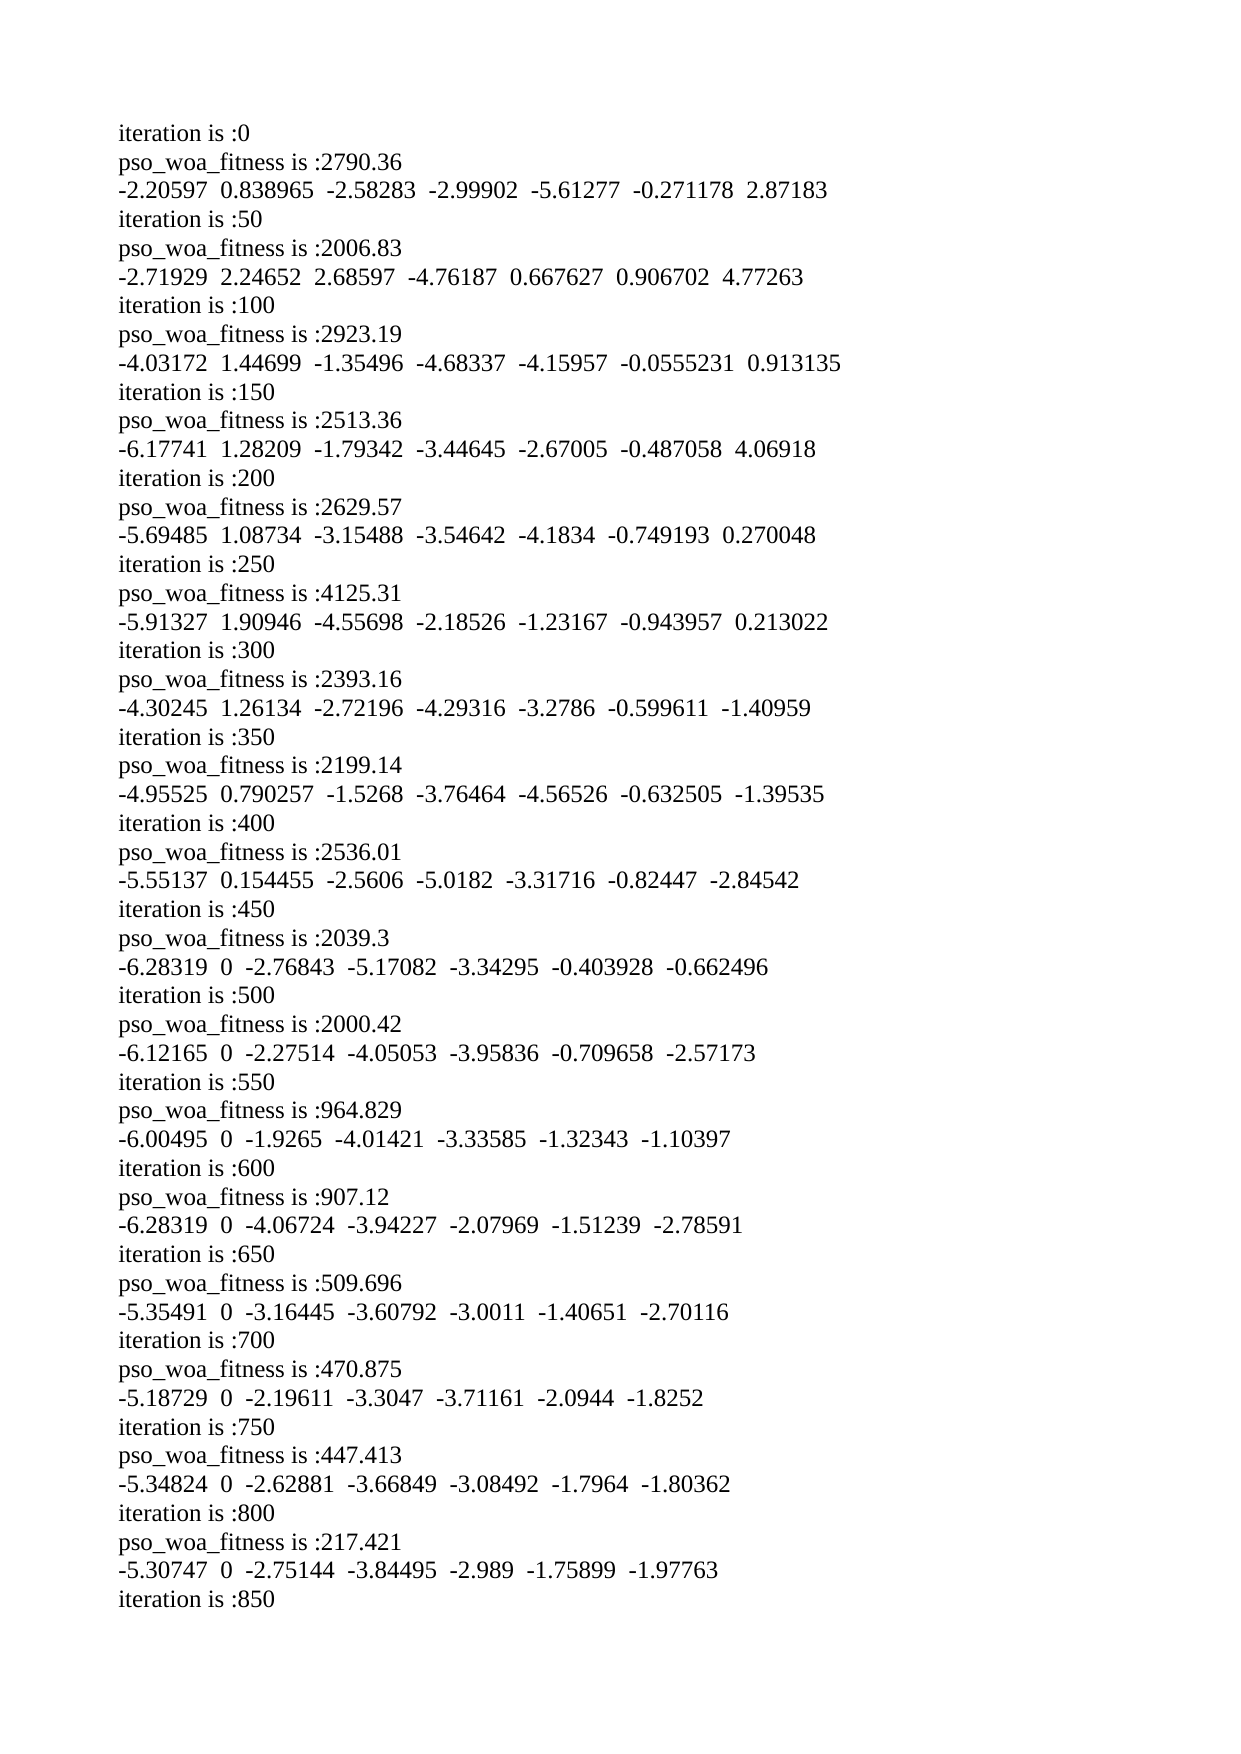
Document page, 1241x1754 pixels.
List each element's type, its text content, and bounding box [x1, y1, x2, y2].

text iteration is :400 [118, 808, 1122, 837]
text iteration is :200 [118, 463, 1122, 492]
text pso_woa_fitness is :2513.36 [118, 406, 1122, 434]
text pso_woa_fitness is :4125.31 [118, 578, 1122, 607]
text iteration is :600 [118, 1153, 1122, 1182]
text -6.00495 0 -1.9265 -4.01421 -3.33585 -1.32343 -1.10397 [118, 1124, 1122, 1153]
text -5.34824 0 -2.62881 -3.66849 -3.08492 -1.7964 -1.80362 [118, 1469, 1122, 1498]
text -5.91327 1.90946 -4.55698 -2.18526 -1.23167 -0.943957 0.213022 [118, 607, 1122, 636]
text -4.03172 1.44699 -1.35496 -4.68337 -4.15957 -0.0555231 0.913135 [118, 348, 1122, 377]
text iteration is :500 [118, 981, 1122, 1009]
text -4.95525 0.790257 -1.5268 -3.76464 -4.56526 -0.632505 -1.39535 [118, 779, 1122, 808]
text pso_woa_fitness is :217.421 [118, 1527, 1122, 1556]
text pso_woa_fitness is :2629.57 [118, 492, 1122, 521]
text -5.35491 0 -3.16445 -3.60792 -3.0011 -1.40651 -2.70116 [118, 1297, 1122, 1326]
text -5.30747 0 -2.75144 -3.84495 -2.989 -1.75899 -1.97763 [118, 1556, 1122, 1584]
text iteration is :350 [118, 722, 1122, 751]
text iteration is :0 [118, 118, 1122, 147]
text pso_woa_fitness is :964.829 [118, 1096, 1122, 1124]
text iteration is :100 [118, 291, 1122, 319]
text -5.69485 1.08734 -3.15488 -3.54642 -4.1834 -0.749193 0.270048 [118, 521, 1122, 549]
text pso_woa_fitness is :509.696 [118, 1268, 1122, 1297]
text pso_woa_fitness is :2923.19 [118, 319, 1122, 348]
text -4.30245 1.26134 -2.72196 -4.29316 -3.2786 -0.599611 -1.40959 [118, 693, 1122, 722]
text -6.28319 0 -4.06724 -3.94227 -2.07969 -1.51239 -2.78591 [118, 1211, 1122, 1239]
text iteration is :700 [118, 1326, 1122, 1354]
text iteration is :550 [118, 1067, 1122, 1096]
text iteration is :300 [118, 636, 1122, 664]
text -6.12165 0 -2.27514 -4.05053 -3.95836 -0.709658 -2.57173 [118, 1038, 1122, 1067]
text pso_woa_fitness is :2000.42 [118, 1009, 1122, 1038]
text -2.71929 2.24652 2.68597 -4.76187 0.667627 0.906702 4.77263 [118, 262, 1122, 291]
text -6.28319 0 -2.76843 -5.17082 -3.34295 -0.403928 -0.662496 [118, 952, 1122, 981]
text pso_woa_fitness is :2393.16 [118, 664, 1122, 693]
text -6.17741 1.28209 -1.79342 -3.44645 -2.67005 -0.487058 4.06918 [118, 434, 1122, 463]
text pso_woa_fitness is :2039.3 [118, 923, 1122, 952]
text iteration is :250 [118, 549, 1122, 578]
text pso_woa_fitness is :447.413 [118, 1441, 1122, 1469]
text pso_woa_fitness is :2006.83 [118, 233, 1122, 262]
text pso_woa_fitness is :470.875 [118, 1354, 1122, 1383]
text pso_woa_fitness is :2536.01 [118, 837, 1122, 866]
text iteration is :50 [118, 204, 1122, 233]
text iteration is :850 [118, 1584, 1122, 1613]
text iteration is :150 [118, 377, 1122, 406]
text -5.55137 0.154455 -2.5606 -5.0182 -3.31716 -0.82447 -2.84542 [118, 866, 1122, 894]
text iteration is :650 [118, 1239, 1122, 1268]
text iteration is :800 [118, 1498, 1122, 1527]
text pso_woa_fitness is :907.12 [118, 1182, 1122, 1211]
text pso_woa_fitness is :2790.36 [118, 147, 1122, 176]
text iteration is :750 [118, 1412, 1122, 1441]
text -5.18729 0 -2.19611 -3.3047 -3.71161 -2.0944 -1.8252 [118, 1383, 1122, 1412]
text iteration is :450 [118, 894, 1122, 923]
text -2.20597 0.838965 -2.58283 -2.99902 -5.61277 -0.271178 2.87183 [118, 176, 1122, 204]
text pso_woa_fitness is :2199.14 [118, 751, 1122, 779]
